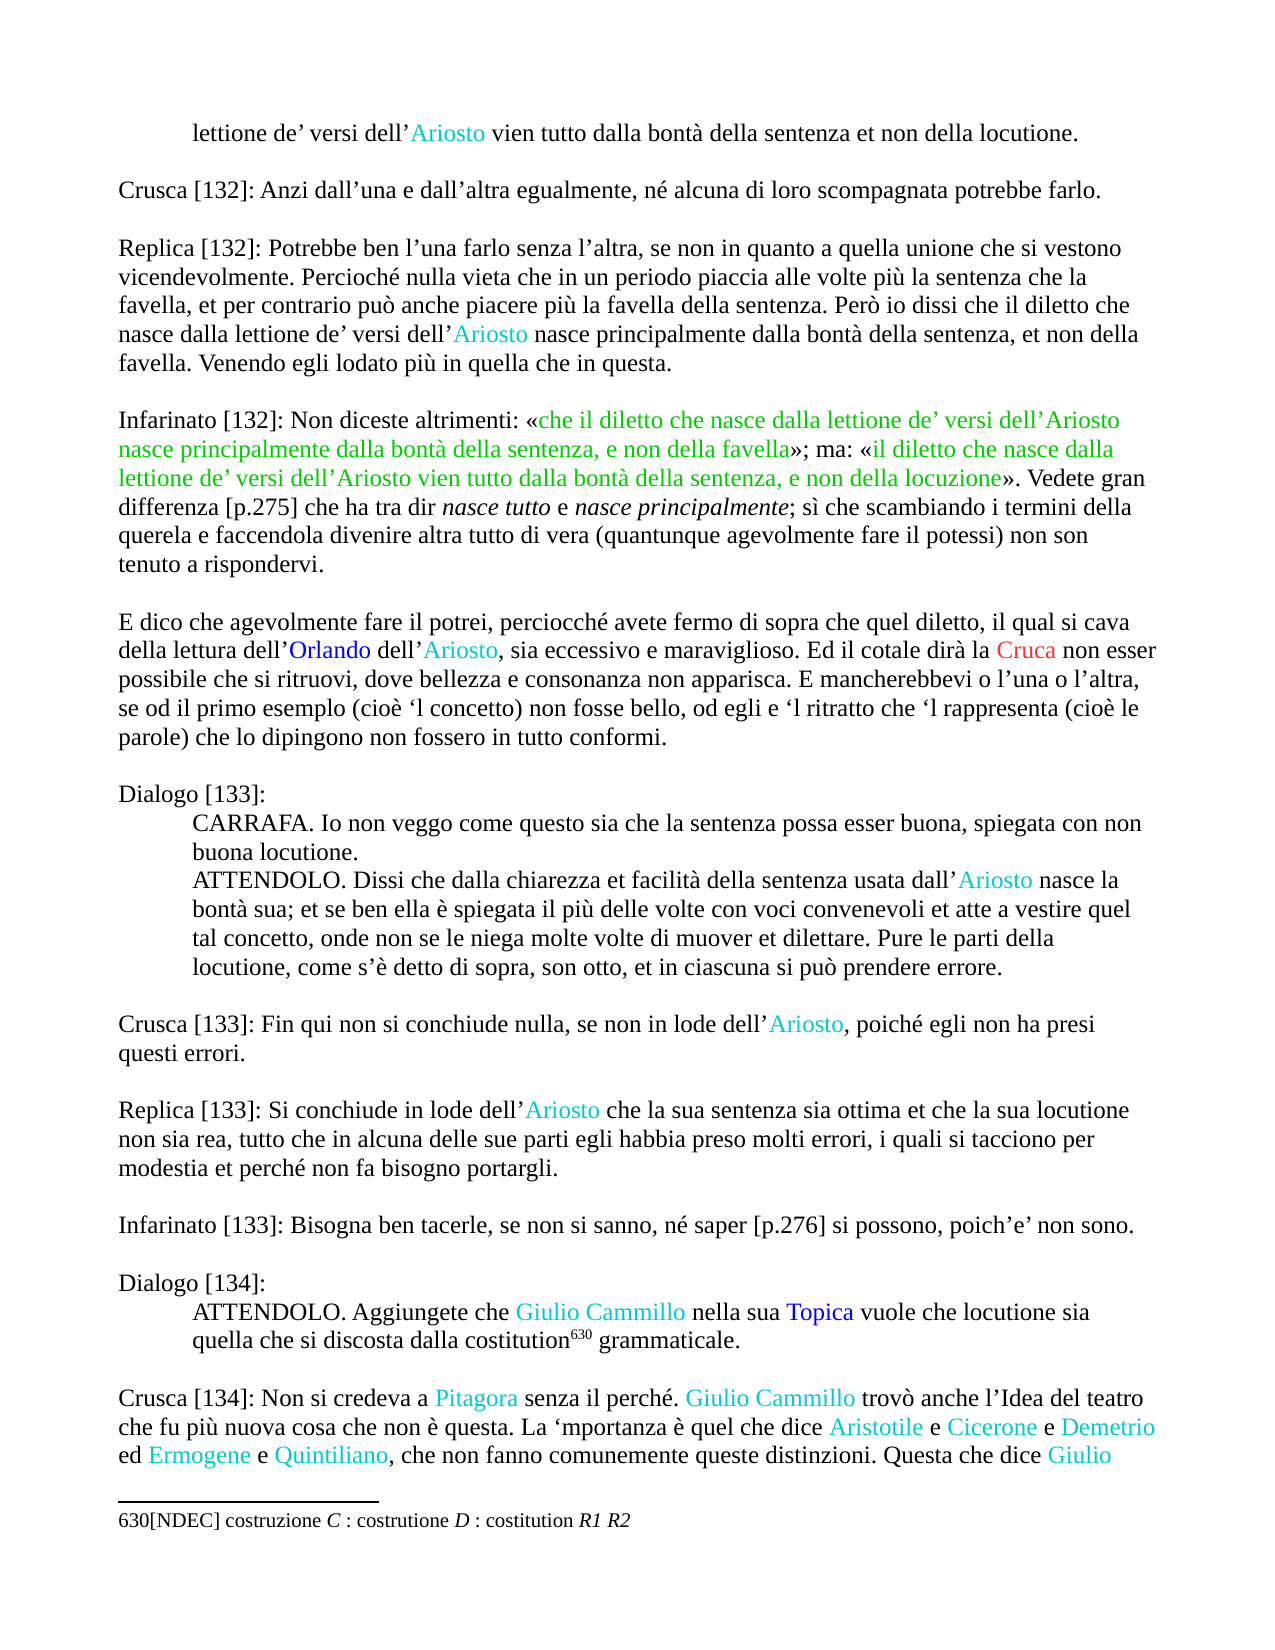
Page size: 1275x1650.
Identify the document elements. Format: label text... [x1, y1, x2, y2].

text Dialogo [133]: [118, 779, 1157, 808]
text Replica [132]: Potrebbe ben l’una farlo senza l’altra, se non in quanto a quella unione che si vestono vicendevolmente. Percioché nulla vieta che in un periodo piaccia alle volte più la sentenza che la favella, et per contrario può anche piacere più la favella della sentenza. Però io dissi che il diletto che nasce dalla lettione de’ versi dell’Ariosto nasce principalmente dalla bontà della sentenza, et non della favella. Venendo egli lodato più in quella che in questa. [118, 233, 1157, 377]
text Infarinato [133]: Bisogna ben tacerle, se non si sanno, né saper [p.276] si possono, poich’e’ non sono. [118, 1211, 1157, 1239]
text Dialogo [134]: [118, 1268, 1157, 1297]
text ATTENDOLO. Aggiungete che Giulio Cammillo nella sua Topica vuole che locutione sia quella che si discosta dalla costitution grammaticale. [192, 1297, 1157, 1354]
text Crusca [133]: Fin qui non si conchiude nulla, se non in lode dell’Ariosto, poiché egli non ha presi questi errori. [118, 1009, 1157, 1067]
text [NDEC] costruzione C : costrutione D : costitution R1 R2 [118, 1508, 1157, 1532]
text Crusca [134]: Non si credeva a Pitagora senza il perché. Giulio Cammillo trovò anche l’Idea del teatro che fu più nuova cosa che non è questa. La ‘mportanza è quel che dice Aristotile e Cicerone e Demetrio ed Ermogene e Quintiliano, che non fanno comunemente queste distinzioni. Questa che dice Giulio [118, 1383, 1157, 1469]
text E dico che agevolmente fare il potrei, perciocché avete fermo di sopra che quel diletto, il qual si cava della lettura dell’Orlando dell’Ariosto, sia eccessivo e maraviglioso. Ed il cotale dirà la Cruca non esser possibile che si ritruovi, dove bellezza e consonanza non apparisca. E mancherebbevi o l’una o l’altra, se od il primo esemplo (cioè ‘l concetto) non fosse bello, od egli e ‘l ritratto che ‘l rappresenta (cioè le parole) che lo dipingono non fossero in tutto conformi. [118, 607, 1157, 751]
text ATTENDOLO. Dissi che dalla chiarezza et facilità della sentenza usata dall’Ariosto nasce la bontà sua; et se ben ella è spiegata il più delle volte con voci convenevoli et atte a vestire quel tal concetto, onde non se le niega molte volte di muover et dilettare. Pure le parti della locutione, come s’è detto di sopra, son otto, et in ciascuna si può prendere errore. [192, 866, 1157, 981]
text CARRAFA. Io non veggo come questo sia che la sentenza possa esser buona, spiegata con non buona locutione. [192, 808, 1157, 866]
text Replica [133]: Si conchiude in lode dell’Ariosto che la sua sentenza sia ottima et che la sua locutione non sia rea, tutto che in alcuna delle sue parti egli habbia preso molti errori, i quali si tacciono per modestia et perché non fa bisogno portargli. [118, 1096, 1157, 1182]
text Infarinato [132]: Non diceste altrimenti: «che il diletto che nasce dalla lettione de’ versi dell’Ariosto nasce principalmente dalla bontà della sentenza, e non della favella»; ma: «il diletto che nasce dalla lettione de’ versi dell’Ariosto vien tutto dalla bontà della sentenza, e non della locuzione». Vedete gran differenza [p.275] che ha tra dir nasce tutto e nasce principalmente; sì che scambiando i termini della querela e faccendola divenire altra tutto di vera (quantunque agevolmente fare il potessi) non son tenuto a rispondervi. [118, 406, 1157, 578]
text Crusca [132]: Anzi dall’una e dall’altra egualmente, né alcuna di loro scompagnata potrebbe farlo. [118, 176, 1157, 204]
text lettione de’ versi dell’Ariosto vien tutto dalla bontà della sentenza et non della locutione. [192, 118, 1157, 147]
